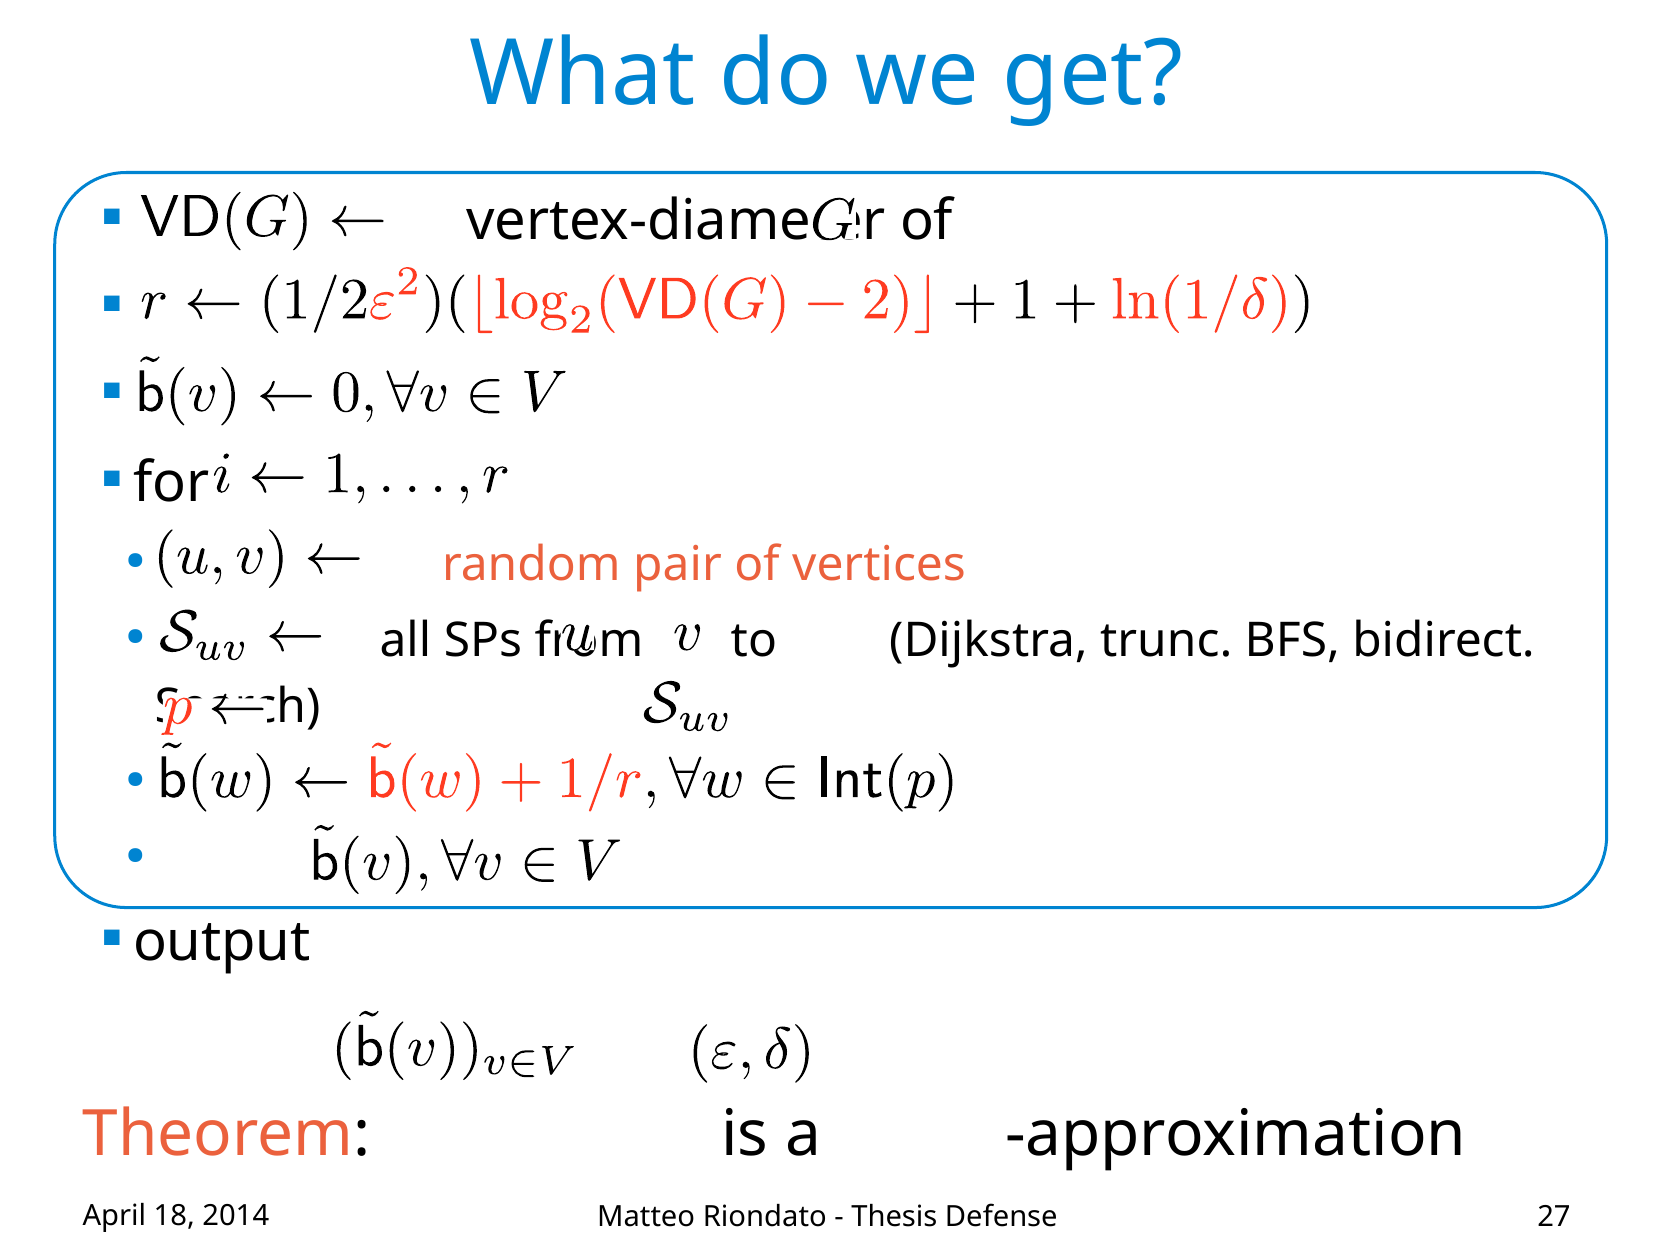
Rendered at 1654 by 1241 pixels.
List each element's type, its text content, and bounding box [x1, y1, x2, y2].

text_box [642, 680, 731, 732]
text_box [161, 693, 267, 735]
text_box [159, 609, 325, 661]
list vertex-diameter of for random pair of vertices all SPs from to (Dijkstra, trunc. BFS, bidirect. Search) random element of output Theorem: is a -approximation [82, 895, 1571, 1186]
text_box [331, 1010, 577, 1081]
text_box [212, 453, 511, 504]
text_box [810, 197, 856, 241]
title What do we get? [82, 0, 1571, 139]
text_box [140, 267, 1315, 334]
text_box [140, 191, 387, 251]
text_box [560, 624, 595, 651]
list vertex-diameter of for random pair of vertices all SPs from to (Dijkstra, trunc. BFS, bidirect. Search) random element of output Theorem: is a -approximation [82, 180, 1571, 906]
text_box [153, 529, 364, 588]
text_box [156, 742, 959, 812]
text_box [309, 825, 623, 895]
text_box [134, 356, 568, 426]
text_box [672, 624, 704, 651]
text_box [687, 1024, 815, 1083]
